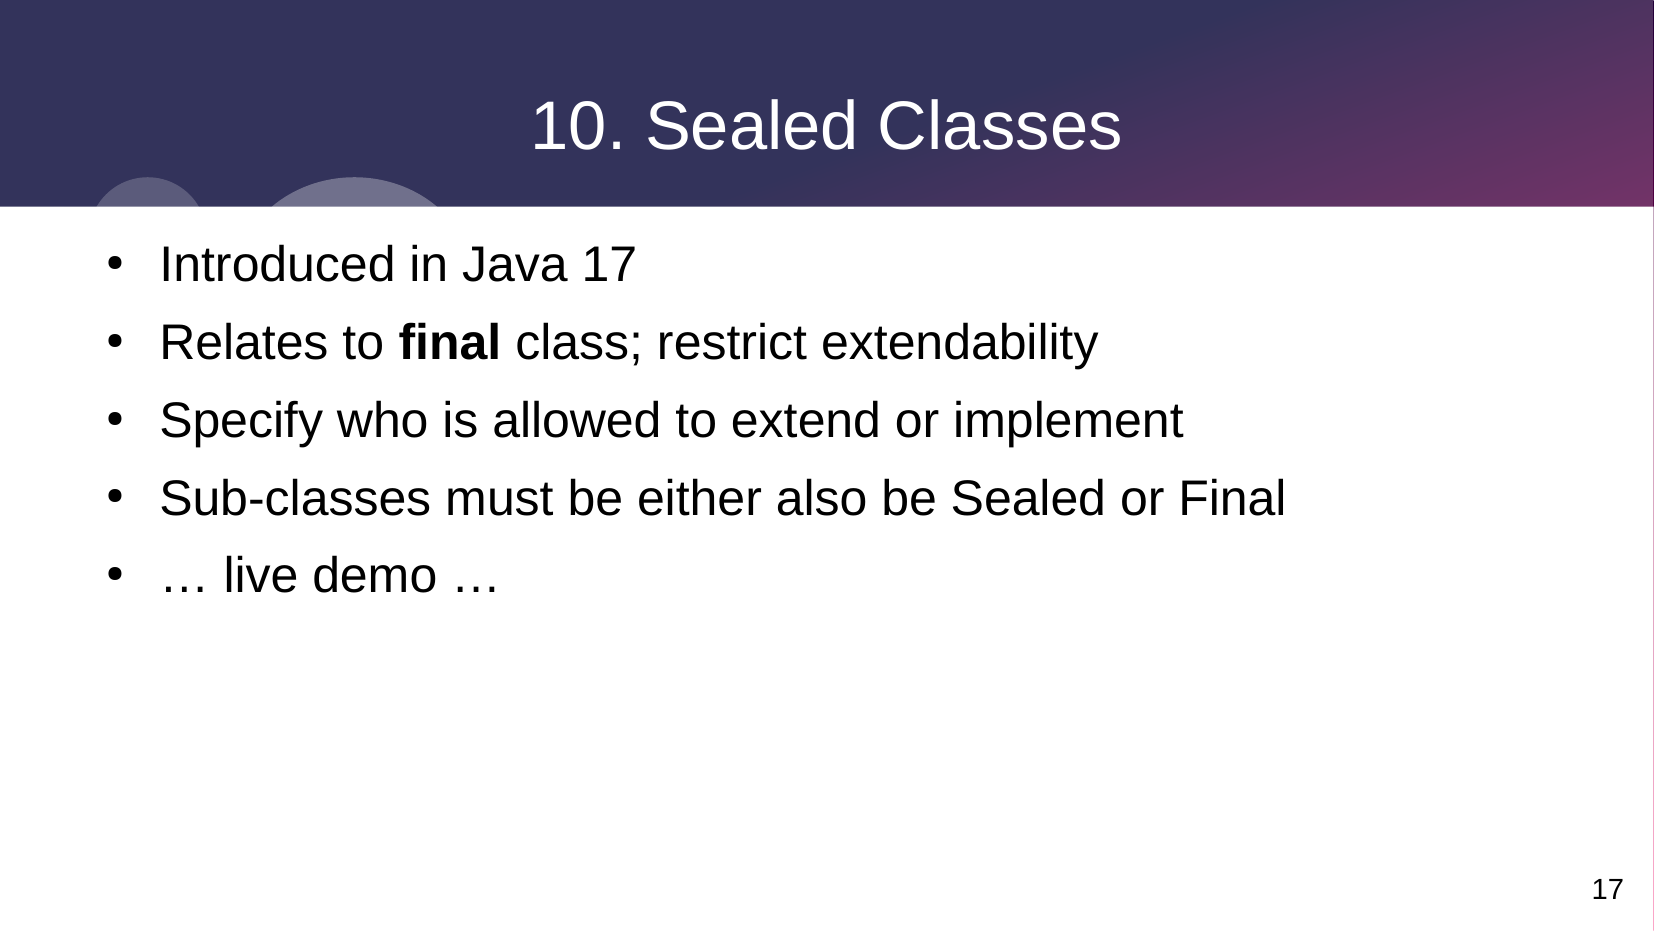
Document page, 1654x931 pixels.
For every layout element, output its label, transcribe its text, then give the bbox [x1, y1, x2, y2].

title 10. Sealed Classes [88, 44, 1565, 207]
list Introduced in Java 17 Relates to final class; restrict extendability Specify who is allowed to extend or implement Sub-classes must be either also be Sealed or Final … live demo … [88, 236, 1565, 827]
